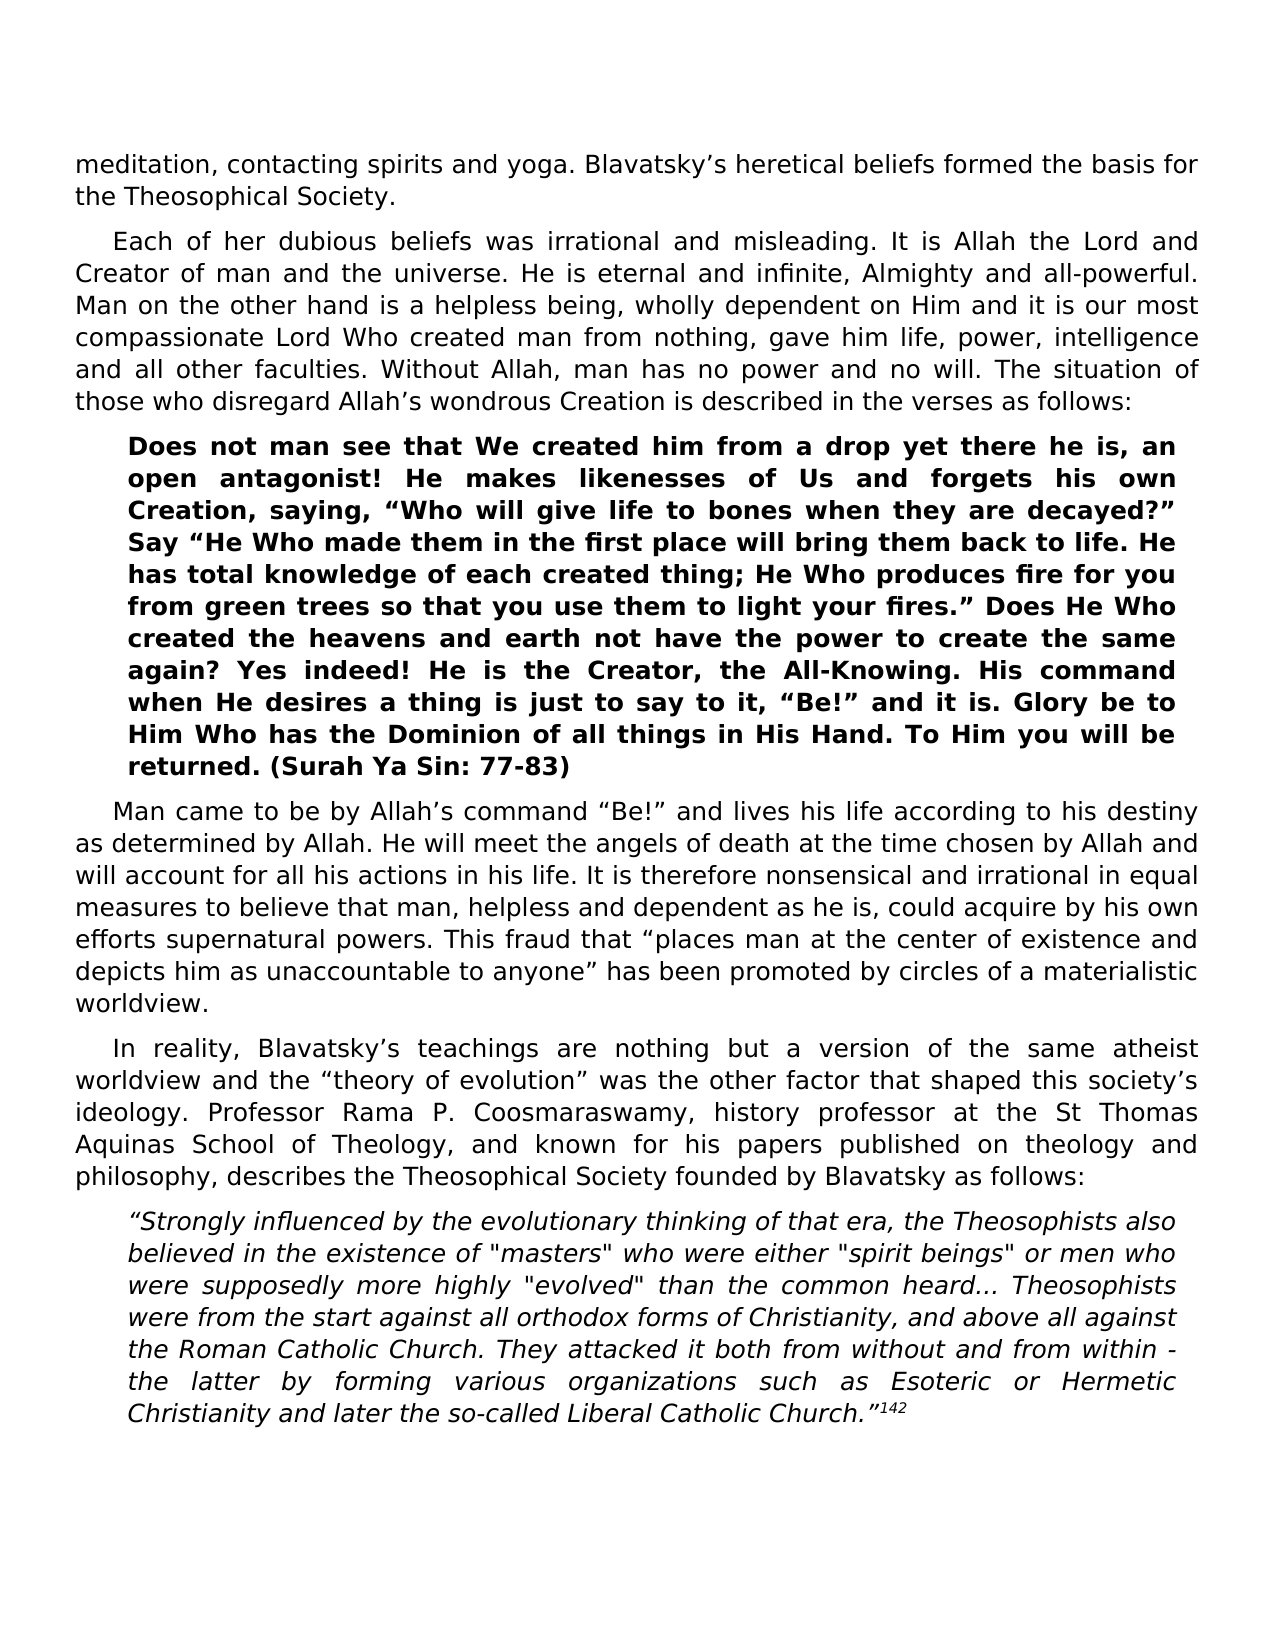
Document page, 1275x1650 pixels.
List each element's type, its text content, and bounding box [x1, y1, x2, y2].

text Does not man see that We created him from a drop yet there he is, an open antagonist! He makes likenesses of Us and forgets his own Creation, saying, “Who will give life to bones when they are decayed?” Say “He Who made them in the first place will bring them back to life. He has total knowledge of each created thing; He Who produces fire for you from green trees so that you use them to light your fires.” Does He Who created the heavens and earth not have the power to create the same again? Yes indeed! He is the Creator, the All-Knowing. His command when He desires a thing is just to say to it, “Be!” and it is. Glory be to Him Who has the Dominion of all things in His Hand. To Him you will be returned. (Surah Ya Sin: 77-83) [127, 432, 1177, 782]
text “Strongly influenced by the evolutionary thinking of that era, the Theosophists also believed in the existence of "masters" who were either "spirit beings" or men who were supposedly more highly "evolved" than the common heard... Theosophists were from the start against all orthodox forms of Christianity, and above all against the Roman Catholic Church. They attacked it both from without and from within - the latter by forming various organizations such as Esoteric or Hermetic Christianity and later the so-called Liberal Catholic Church.”142 [127, 1207, 1177, 1429]
text In reality, Blavatsky’s teachings are nothing but a version of the same atheist worldview and the “theory of evolution” was the other factor that shaped this society’s ideology. Professor Rama P. Coosmaraswamy, history professor at the St Thomas Aquinas School of Theology, and known for his papers published on theology and philosophy, describes the Theosophical Society founded by Blavatsky as follows: [75, 1034, 1200, 1192]
text Man came to be by Allah’s command “Be!” and lives his life according to his destiny as determined by Allah. He will meet the angels of death at the time chosen by Allah and will account for all his actions in his life. It is therefore nonsensical and irrational in equal measures to believe that man, helpless and dependent as he is, could acquire by his own efforts supernatural powers. This fraud that “places man at the center of existence and depicts him as unaccountable to anyone” has been promoted by circles of a materialistic worldview. [75, 797, 1200, 1019]
text Each of her dubious beliefs was irrational and misleading. It is Allah the Lord and Creator of man and the universe. He is eternal and infinite, Almighty and all-powerful. Man on the other hand is a helpless being, wholly dependent on Him and it is our most compassionate Lord Who created man from nothing, gave him life, power, intelligence and all other faculties. Without Allah, man has no power and no will. The situation of those who disregard Allah’s wondrous Creation is described in the verses as follows: [75, 227, 1200, 416]
text meditation, contacting spirits and yoga. Blavatsky’s heretical beliefs formed the basis for the Theosophical Society. [75, 150, 1200, 211]
